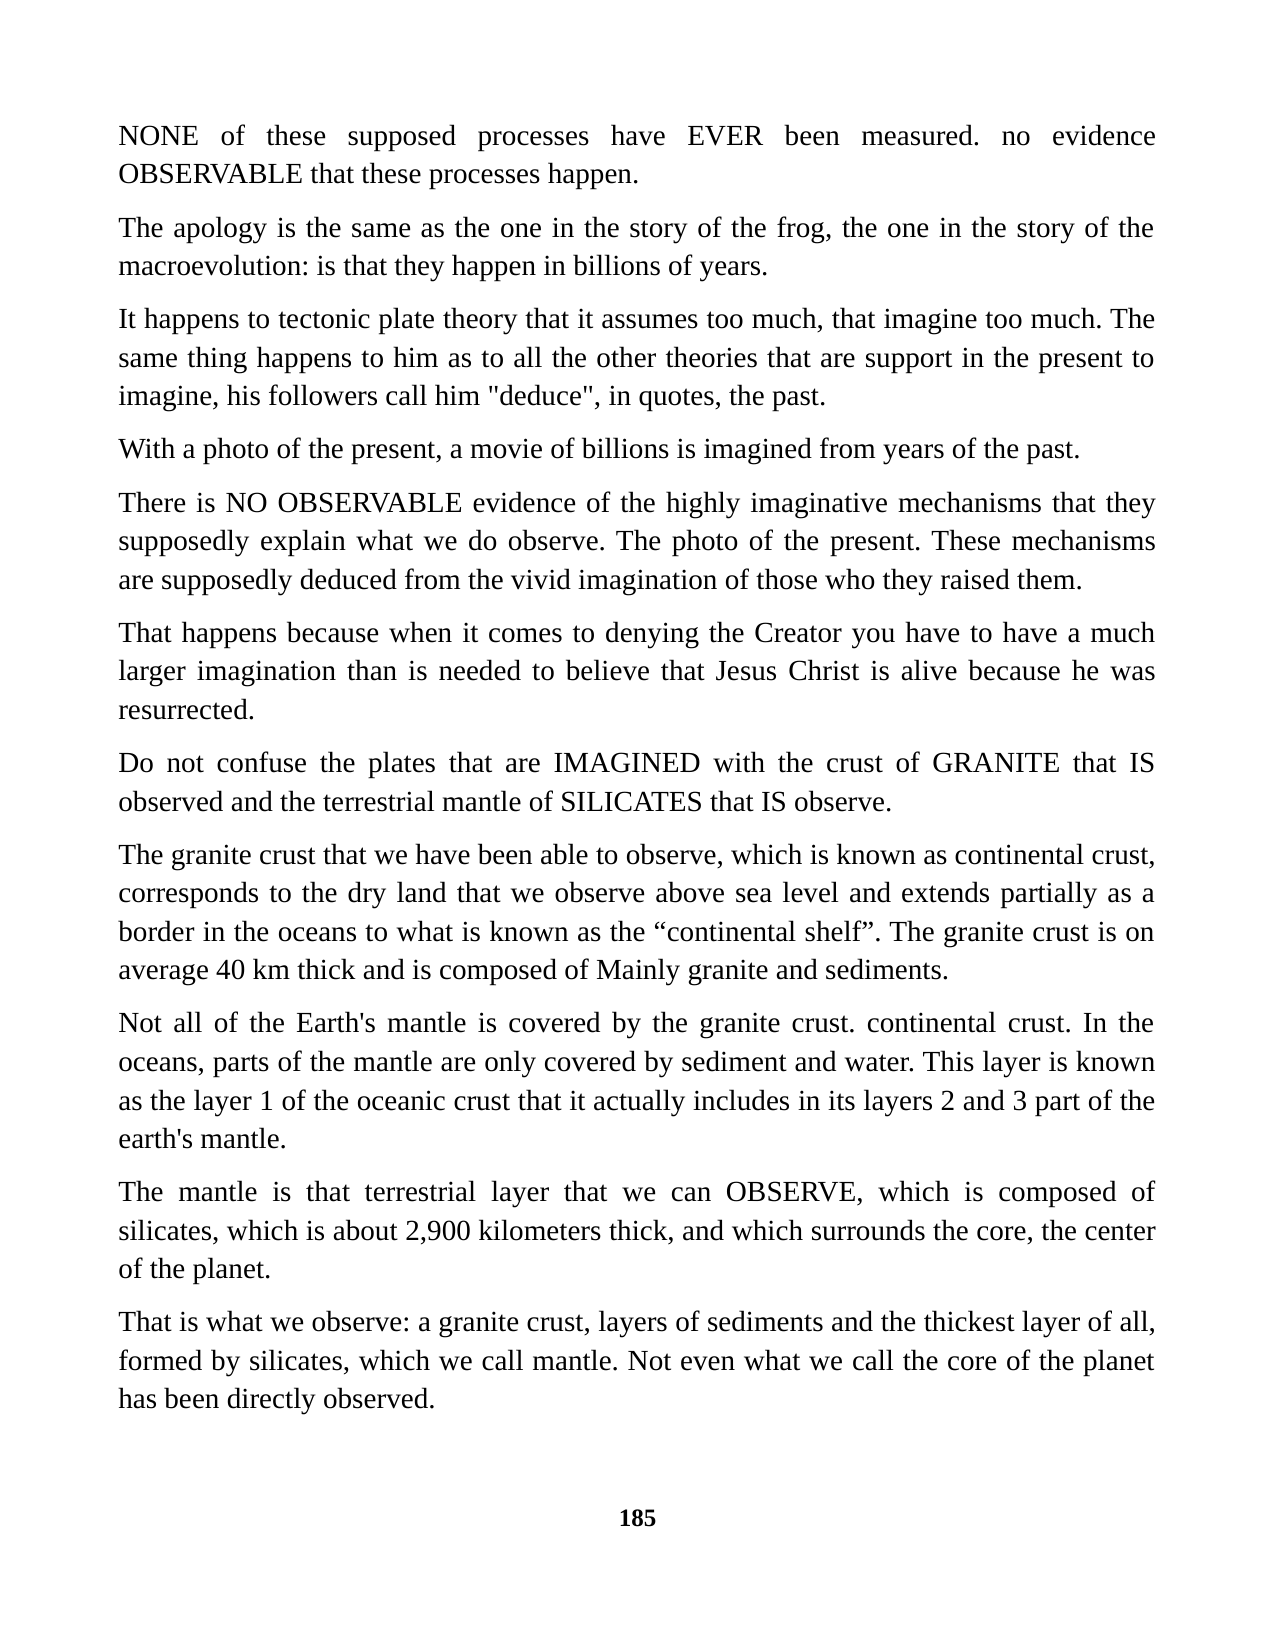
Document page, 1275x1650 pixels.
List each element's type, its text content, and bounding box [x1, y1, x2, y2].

text The apology is the same as the one in the story of the frog, the one in the story of the macroevolution: is that they happen in billions of years. [118, 210, 1157, 282]
text With a photo of the present, a movie of billions is imagined from years of the past. [118, 432, 1157, 465]
text NONE of these supposed processes have EVER been measured. no evidence OBSERVABLE that these processes happen. [118, 118, 1157, 190]
text That happens because when it comes to denying the Creator you have to have a much larger imagination than is needed to believe that Jesus Christ is alive because he was resurrected. [118, 615, 1157, 726]
text The granite crust that we have been able to observe, which is known as continental crust, corresponds to the dry land that we observe above sea level and extends partially as a border in the oceans to what is known as the “continental shelf”. The granite crust is on average 40 km thick and is composed of Mainly granite and sediments. [118, 837, 1157, 986]
text Not all of the Earth's mantle is covered by the granite crust. continental crust. In the oceans, parts of the mantle are only covered by sediment and water. This layer is known as the layer 1 of the oceanic crust that it actually includes in its layers 2 and 3 part of the earth's mantle. [118, 1006, 1157, 1155]
text There is NO OBSERVABLE evidence of the highly imaginative mechanisms that they supposedly explain what we do observe. The photo of the present. These mechanisms are supposedly deduced from the vivid imagination of those who they raised them. [118, 485, 1157, 595]
text It happens to tectonic plate theory that it assumes too much, that imagine too much. The same thing happens to him as to all the other theories that are support in the present to imagine, his followers call him "deduce", in quotes, the past. [118, 301, 1157, 412]
text Do not confuse the plates that are IMAGINED with the crust of GRANITE that IS observed and the terrestrial mantle of SILICATES that IS observe. [118, 745, 1157, 817]
text The mantle is that terrestrial layer that we can OBSERVE, which is composed of silicates, which is about 2,900 kilometers thick, and which surrounds the core, the center of the planet. [118, 1174, 1157, 1285]
text That is what we observe: a granite crust, layers of sediments and the thickest layer of all, formed by silicates, which we call mantle. Not even what we call the core of the planet has been directly observed. [118, 1304, 1157, 1415]
